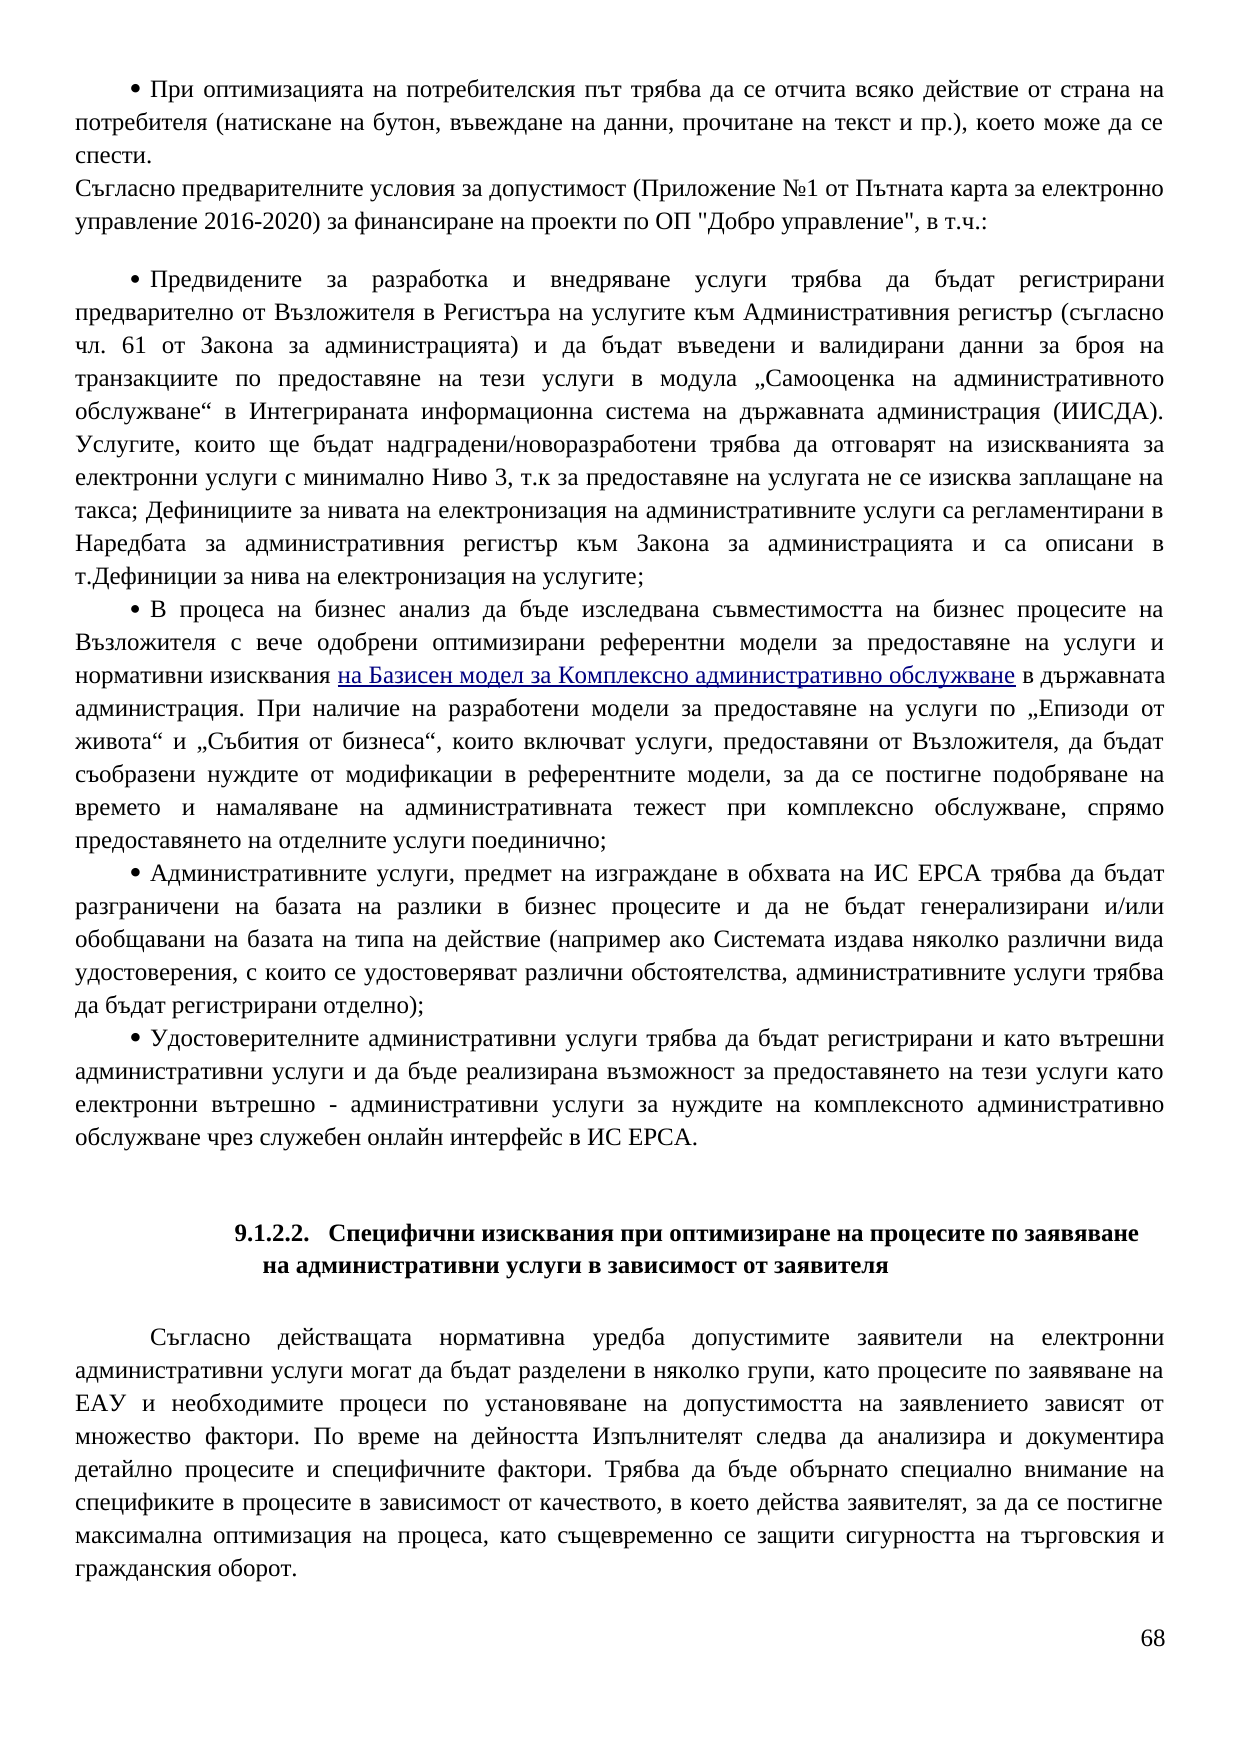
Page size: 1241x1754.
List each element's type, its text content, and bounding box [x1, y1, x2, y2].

text Съгласно предварителните условия за допустимост (Приложение №1 от Пътната карта за електронно управление 2016-2020) за финансиране на проекти по ОП "Добро управление", в т.ч.: [75, 173, 1165, 234]
list Предвидените за разработка и внедряване услуги трябва да бъдат регистрирани предварително от Възложителя в Регистъра на услугите към Административния регистър (съгласно чл. 61 от Закона за администрацията) и да бъдат въведени и валидирани данни за броя на транзакциите по предоставяне на тези услуги в модула „Самооценка на административното обслужване“ в Интегрираната информационна система на държавната администрация (ИИСДА). Услугите, които ще бъдат надградени/новоразработени трябва да отговарят на изискванията за електронни услуги с минимално Ниво 3, т.к за предоставяне на услугата не се изисква заплащане на такса; Дефинициите за нивата на електронизация на административните услуги са регламентирани в Наредбата за административния регистър към Закона за администрацията и са описани в т.1.2; [75, 264, 1165, 590]
list В процеса на бизнес анализ да бъде изследвана съвместимостта на бизнес процесите на Възложителя с вече одобрени оптимизирани референтни модели за предоставяне на услуги и нормативни изисквания на Базисен модел за Комплексно административно обслужване в държавната администрация. При наличие на разработени модели за предоставяне на услуги по „Епизоди от живота“ и „Събития от бизнеса“, които включват услуги, предоставяни от Възложителя, да бъдат съобразени нуждите от модификации в референтните модели, за да се постигне подобряване на времето и намаляване на административната тежест при комплексно обслужване, спрямо предоставянето на отделните услуги поединично; [75, 594, 1165, 854]
list Удостоверителните административни услуги трябва да бъдат регистрирани и като вътрешни административни услуги и да бъде реализирана възможност за предоставянето на тези услуги като електронни вътрешно - административни услуги за нуждите на комплексното административно обслужване чрез служебен онлайн интерфейс в ИС ЕРСА. [75, 1023, 1165, 1151]
list Административните услуги, предмет на изграждане в обхвата на ИС ЕРСА трябва да бъдат разграничени на базата на разлики в бизнес процесите и да не бъдат генерализирани и/или обобщавани на базата на типа на действие (например ако Системата издава няколко различни вида удостоверения, с които се удостоверяват различни обстоятелства, административните услуги трябва да бъдат регистрирани отделно); [75, 858, 1165, 1019]
list При оптимизацията на потребителския път трябва да се отчита всяко действие от страна на потребителя (натискане на бутон, въвеждане на данни, прочитане на текст и пр.), което може да се спести. [75, 74, 1165, 168]
subtitle Специфични изисквания при оптимизиране на процесите по заявяване на административни услуги в зависимост от заявителя [234, 1218, 1165, 1279]
text Съгласно действащата нормативна уредба допустимите заявители на електронни административни услуги могат да бъдат разделени в няколко групи, като процесите по заявяване на ЕАУ и необходимите процеси по установяване на допустимостта на заявлението зависят от множество фактори. По време на дейността Изпълнителят следва да анализира и документира детайлно процесите и специфичните фактори. Трябва да бъде обърнато специално внимание на спецификите в процесите в зависимост от качеството, в което действа заявителят, за да се постигне максимална оптимизация на процеса, като същевременно се защити сигурността на търговския и гражданския оборот. [75, 1322, 1165, 1582]
